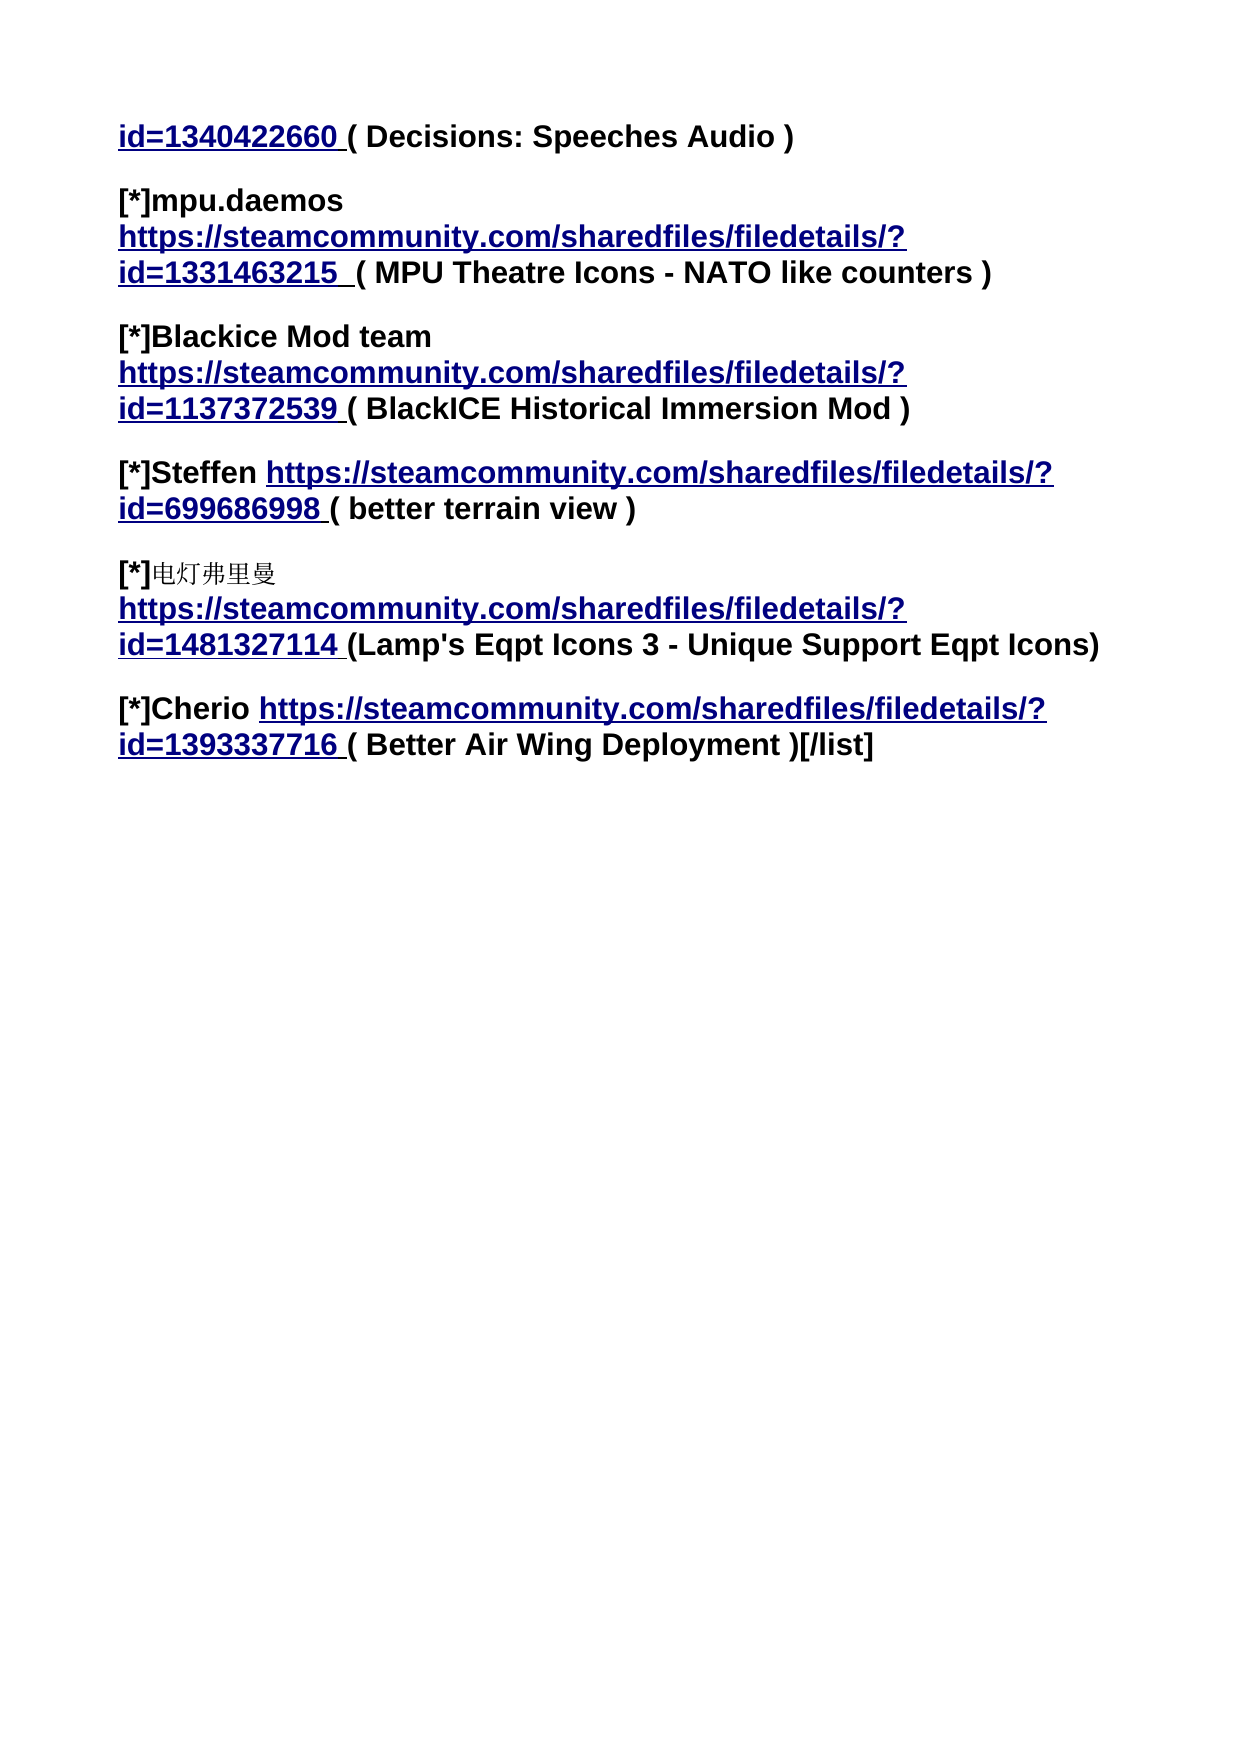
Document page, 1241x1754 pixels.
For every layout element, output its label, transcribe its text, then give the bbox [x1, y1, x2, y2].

text [*]mpu.daemos https://steamcommunity.com/sharedfiles/filedetails/?id=1331463215 ( MPU Theatre Icons - NATO like counters ) [118, 182, 1122, 290]
text [*]Cherio https://steamcommunity.com/sharedfiles/filedetails/?id=1393337716 ( Better Air Wing Deployment )[/list] [118, 690, 1122, 762]
text id=1340422660 ( Decisions: Speeches Audio ) [118, 118, 1122, 154]
text https://steamcommunity.com/sharedfiles/filedetails/?id=1481327114 (Lamp's Eqpt Icons 3 - Unique Support Eqpt Icons) [118, 590, 1122, 662]
text [*]电灯弗里曼 [118, 554, 1122, 590]
text [*]Steffen https://steamcommunity.com/sharedfiles/filedetails/?id=699686998 ( better terrain view ) [118, 454, 1122, 526]
text [*]Blackice Mod team https://steamcommunity.com/sharedfiles/filedetails/?id=1137372539 ( BlackICE Historical Immersion Mod ) [118, 318, 1122, 426]
